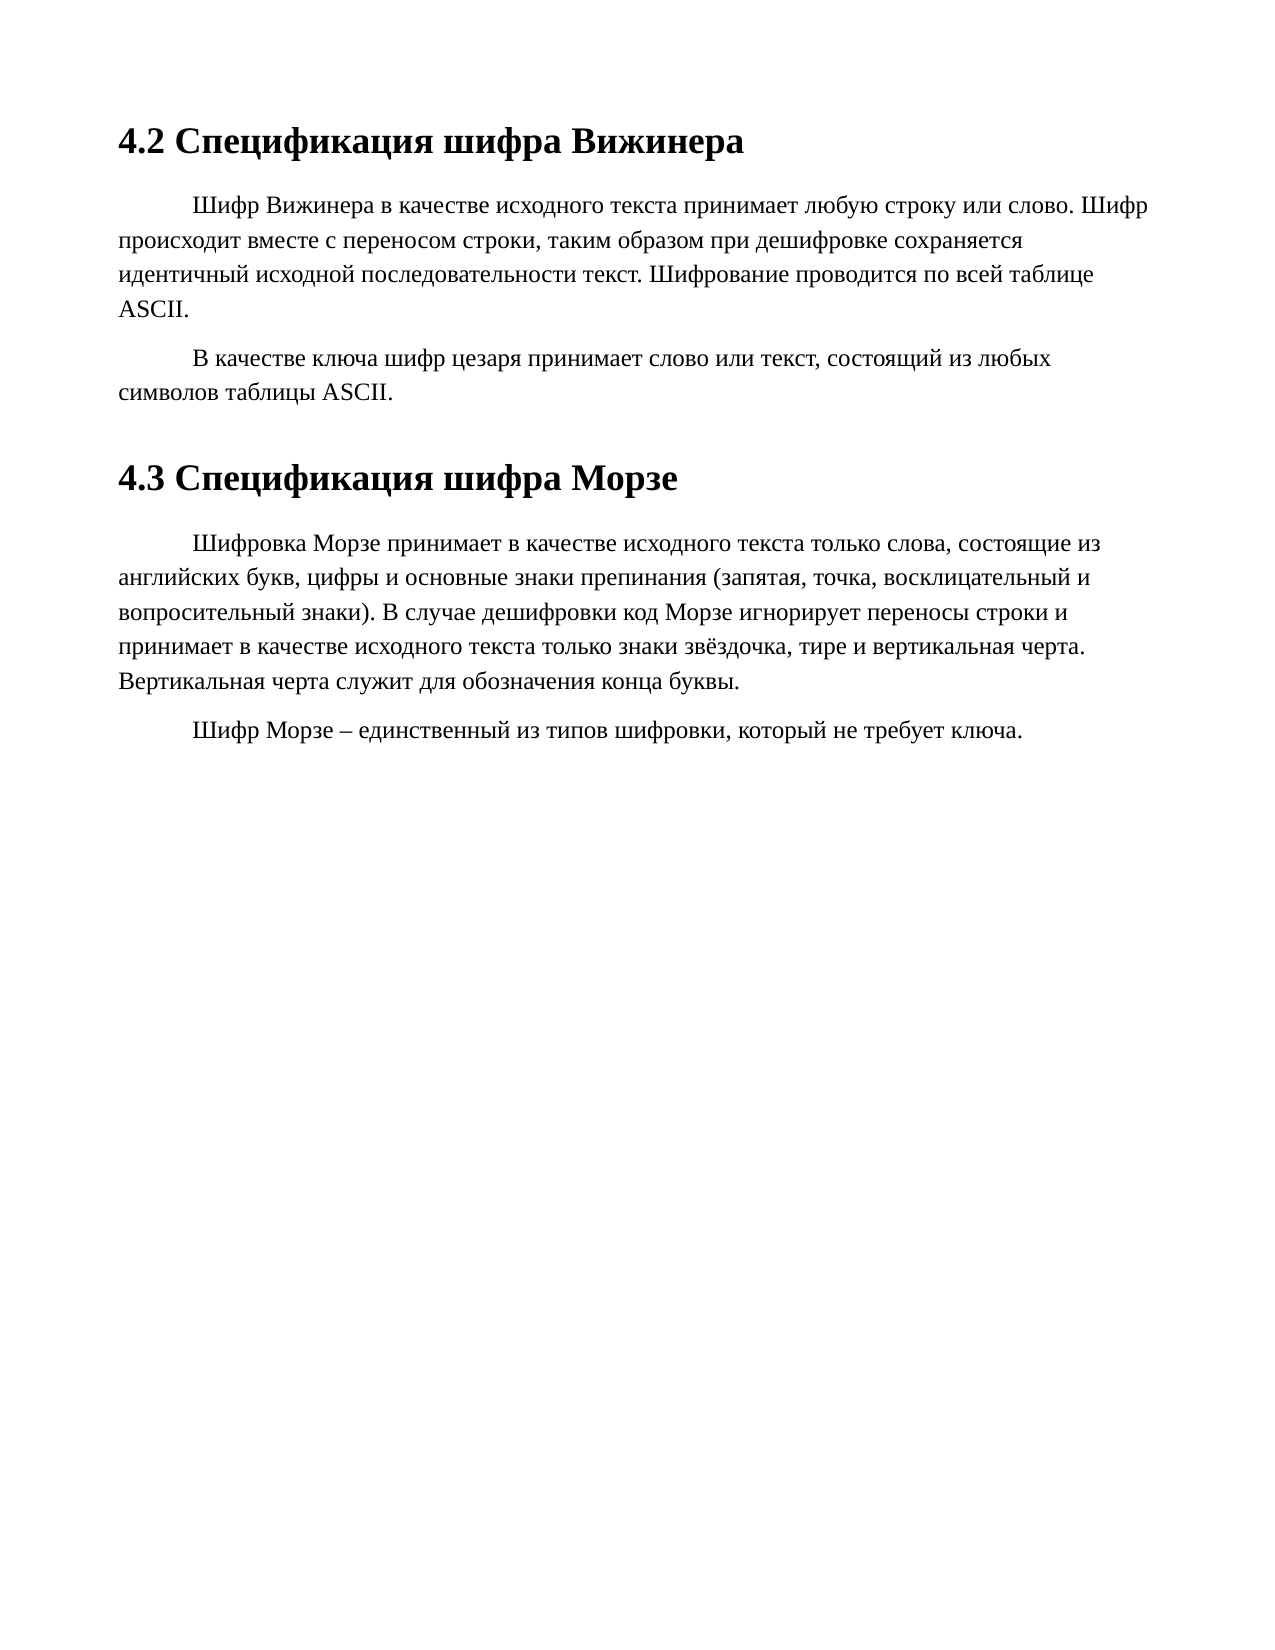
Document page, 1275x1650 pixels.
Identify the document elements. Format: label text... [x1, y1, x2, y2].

text В качестве ключа шифр цезаря принимает слово или текст, состоящий из любых символов таблицы ASCII. [118, 343, 1157, 406]
text Шифр Морзе – единственный из типов шифровки, который не требует ключа. [118, 715, 1157, 744]
subtitle 4.2 Спецификация шифра Вижинера [118, 118, 1157, 161]
subtitle 4.3 Спецификация шифра Морзе [118, 456, 1157, 499]
text Шифр Вижинера в качестве исходного текста принимает любую строку или слово. Шифр происходит вместе с переносом строки, таким образом при дешифровке сохраняется идентичный исходной последовательности текст. Шифрование проводится по всей таблице ASCII. [118, 190, 1157, 323]
text Шифровка Морзе принимает в качестве исходного текста только слова, состоящие из английских букв, цифры и основные знаки препинания (запятая, точка, восклицательный и вопросительный знаки). В случае дешифровки код Морзе игнорирует переносы строки и принимает в качестве исходного текста только знаки звёздочка, тире и вертикальная черта. Вертикальная черта служит для обозначения конца буквы. [118, 528, 1157, 694]
